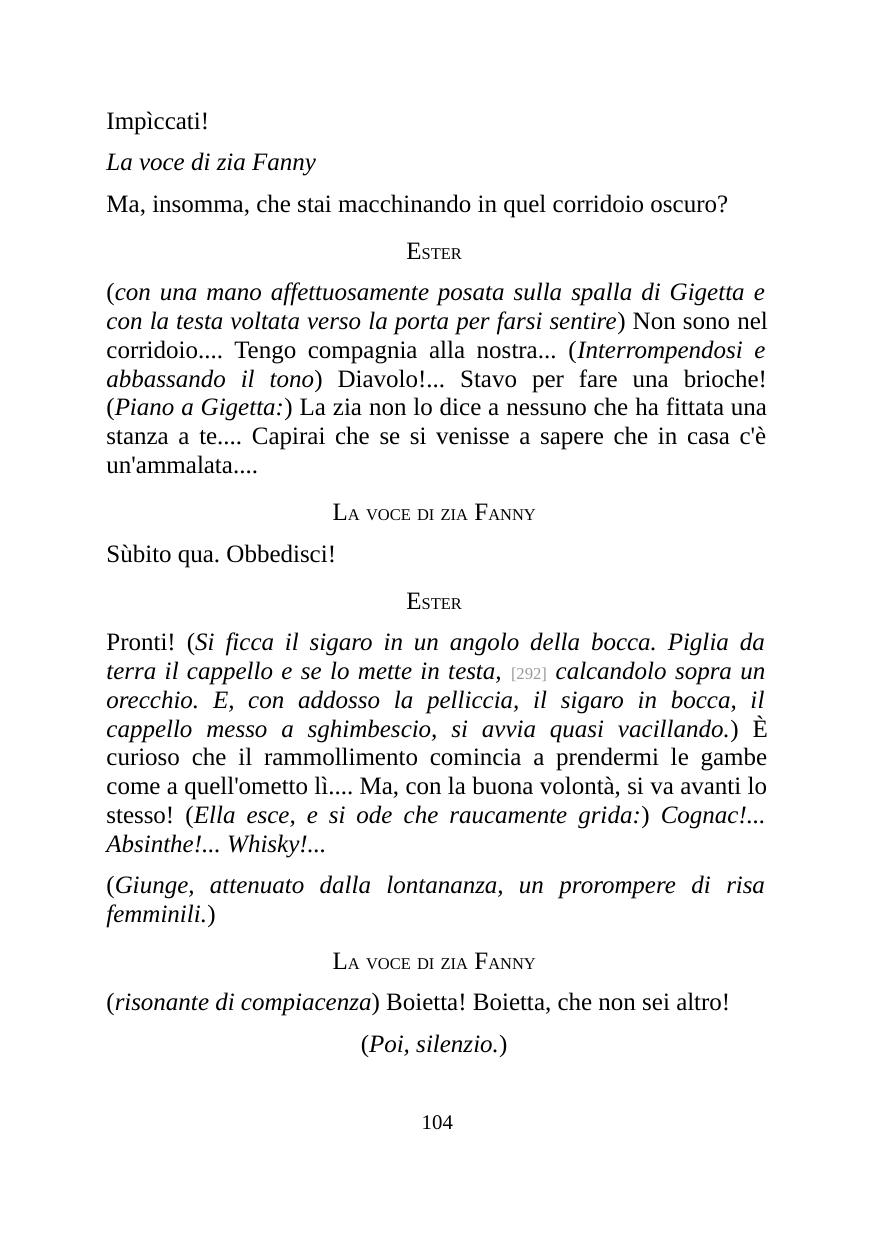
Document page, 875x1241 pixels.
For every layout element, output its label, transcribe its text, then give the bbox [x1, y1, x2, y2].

text La voce di zia Fanny [106, 946, 768, 975]
text (con una mano affettuosamente posata sulla spalla di Gigetta e con la testa voltata verso la porta per farsi sentire) Non sono nel corridoio.... Tengo compagnia alla nostra... (Interrompendosi e abbassando il tono) Diavolo!... Stavo per fare una brioche! (Piano a Gigetta:) La zia non lo dice a nessuno che ha fittata una stanza a te.... Capirai che se si venisse a sapere che in casa c'è un'ammalata.... [106, 277, 768, 479]
text (Giunge, attenuato dalla lontananza, un prorompere di risa femminili.) [106, 870, 768, 927]
text Ester [106, 236, 768, 265]
text (Poi, silenzio.) [106, 1029, 768, 1057]
text La voce di zia Fanny [106, 147, 768, 176]
text Sùbito qua. Obbedisci! [106, 539, 768, 567]
text Impìccati! [106, 106, 768, 135]
text Ma, insomma, che stai macchinando in quel corridoio oscuro? [106, 189, 768, 217]
text Ester [106, 586, 768, 615]
text La voce di zia Fanny [106, 497, 768, 526]
text Pronti! (Si ficca il sigaro in un angolo della bocca. Piglia da terra il cappello e se lo mette in testa, [292] calcandolo sopra un orecchio. E, con addosso la pelliccia, il sigaro in bocca, il cappello messo a sghimbescio, si avvia quasi vacillando.) È curioso che il rammollimento comincia a prendermi le gambe come a quell'ometto lì.... Ma, con la buona volontà, si va avanti lo stesso! (Ella esce, e si ode che raucamente grida:) Cognac!... Absinthe!... Whisky!... [106, 627, 768, 857]
text (risonante di compiacenza) Boietta! Boietta, che non sei altro! [106, 987, 768, 1016]
